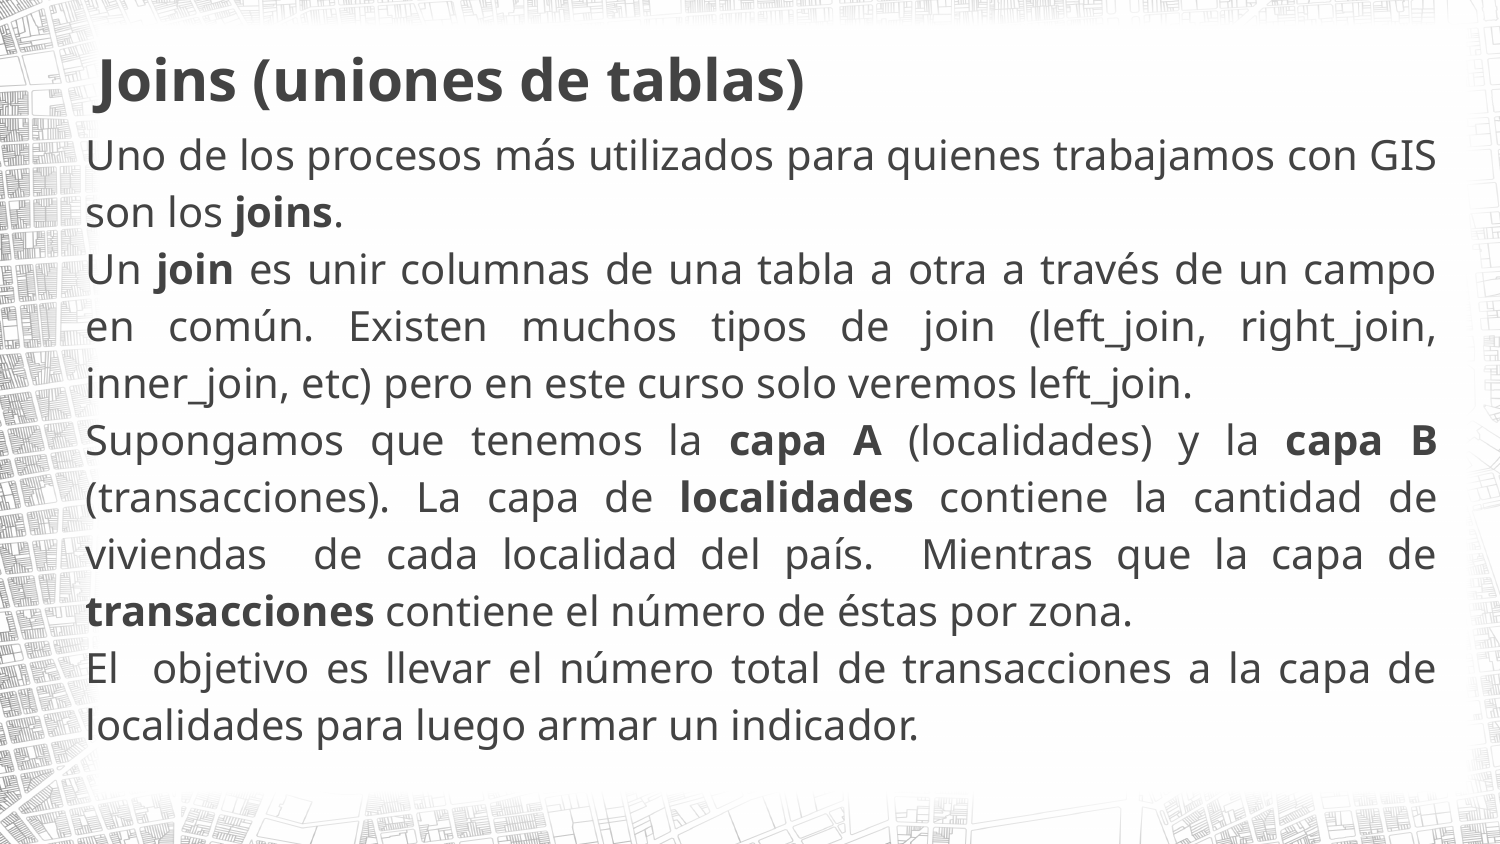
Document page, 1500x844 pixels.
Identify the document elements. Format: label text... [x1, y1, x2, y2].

text_box Joins (uniones de tablas) [82, 35, 1041, 118]
picture [0, 0, 1500, 844]
text_box Uno de los procesos más utilizados para quienes trabajamos con GIS son los joins. Un join es unir columnas de una tabla a otra a través de un campo en común. Existen muchos tipos de join (left_join, right_join, inner_join, etc) pero en este curso solo veremos left_join. Supongamos que tenemos la capa A (localidades) y la capa B (transacciones). La capa de localidades contiene la cantidad de viviendas de cada localidad del país. Mientras que la capa de transacciones contiene el número de éstas por zona. El objetivo es llevar el número total de transacciones a la capa de localidades para luego armar un indicador. [70, 118, 1453, 819]
